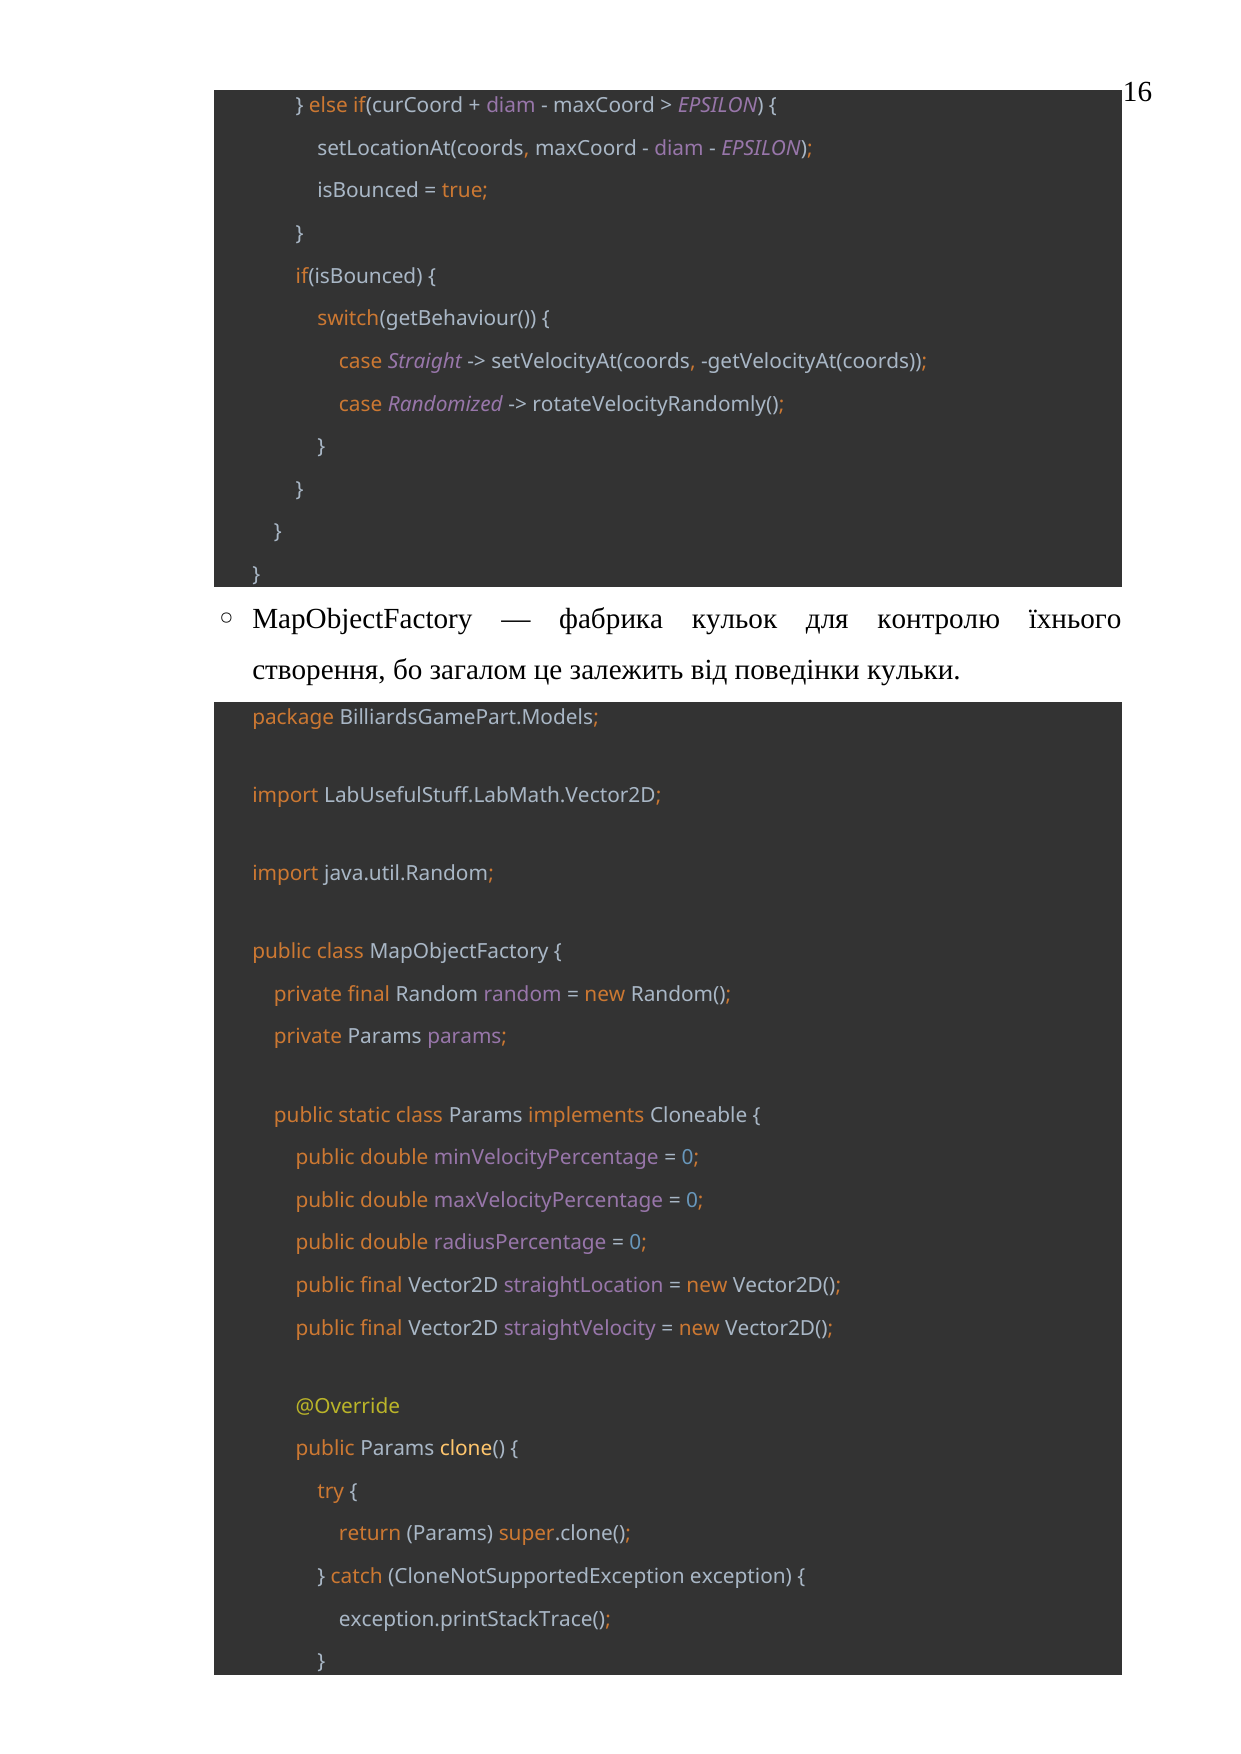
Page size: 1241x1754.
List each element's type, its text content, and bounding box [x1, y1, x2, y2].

list MapObjectFactory — фабрика кульок для контролю їхнього створення, бо загалом це залежить від поведінки кульки. [214, 602, 1122, 686]
list package BilliardsGamePart.Models; import LabUsefulStuff.LabMath.Vector2D; import java.util.Random; public class MapObjectFactory { private final Random random = new Random(); private Params params; public static class Params implements Cloneable { public double minVelocityPercentage = 0; public double maxVelocityPercentage = 0; public double radiusPercentage = 0; public final Vector2D straightLocation = new Vector2D(); public final Vector2D straightVelocity = new Vector2D(); @Override public Params clone() { try { return (Params) super.clone(); } catch (CloneNotSupportedException exception) { exception.printStackTrace(); } [214, 702, 1122, 1675]
list } else if(curCoord + diam - maxCoord > EPSILON) { setLocationAt(coords, maxCoord - diam - EPSILON); isBounced = true; } if(isBounced) { switch(getBehaviour()) { case Straight -> setVelocityAt(coords, -getVelocityAt(coords)); case Randomized -> rotateVelocityRandomly(); } } } } [214, 90, 1122, 587]
